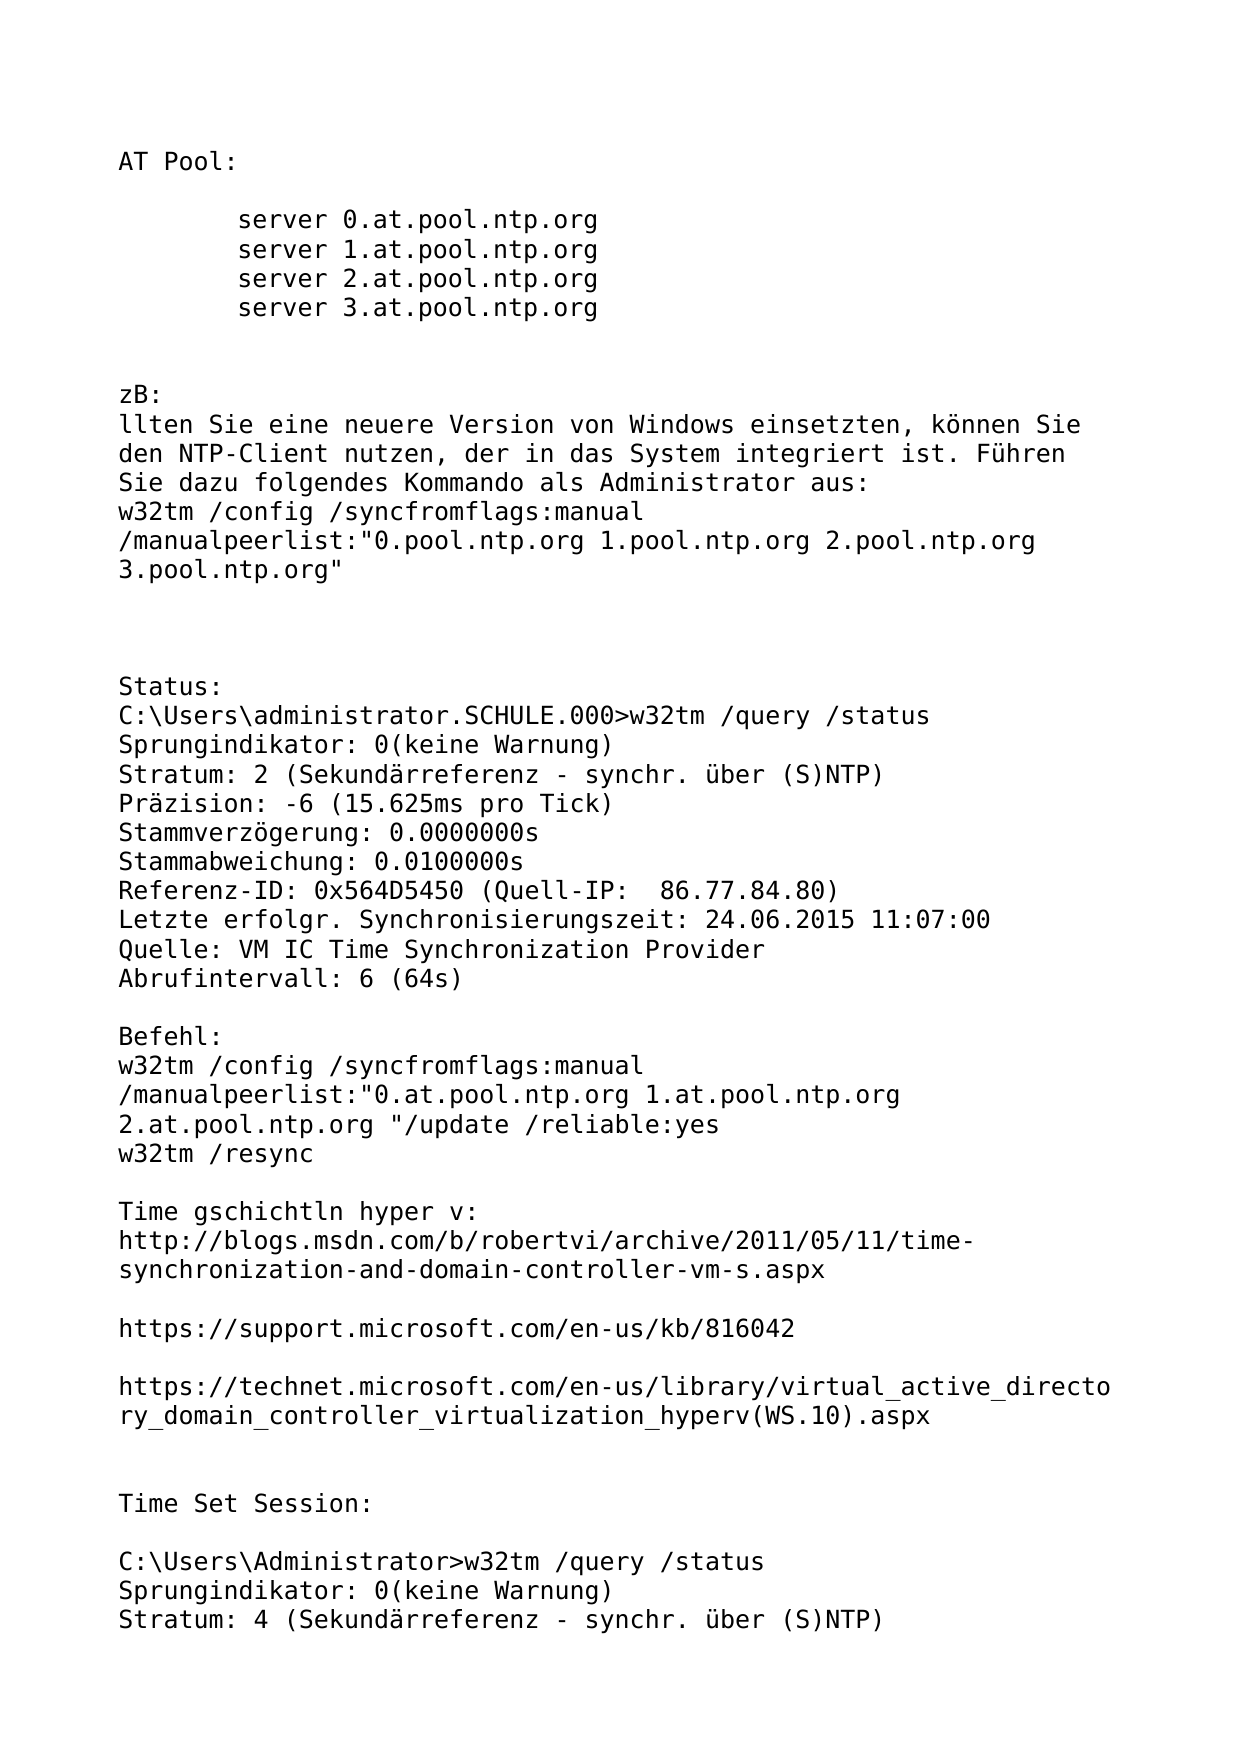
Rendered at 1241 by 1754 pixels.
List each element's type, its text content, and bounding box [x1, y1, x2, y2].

text AT Pool: server 0.at.pool.ntp.org server 1.at.pool.ntp.org server 2.at.pool.ntp.org server 3.at.pool.ntp.org zB: llten Sie eine neuere Version von Windows einsetzten, können Sie den NTP-Client nutzen, der in das System integriert ist. Führen Sie dazu folgendes Kommando als Administrator aus: w32tm /config /syncfromflags:manual /manualpeerlist:"0.pool.ntp.org 1.pool.ntp.org 2.pool.ntp.org 3.pool.ntp.org" Status: C:\Users\administrator.SCHULE.000>w32tm /query /status Sprungindikator: 0(keine Warnung) Stratum: 2 (Sekundärreferenz - synchr. über (S)NTP) Präzision: -6 (15.625ms pro Tick) Stammverzögerung: 0.0000000s Stammabweichung: 0.0100000s Referenz-ID: 0x564D5450 (Quell-IP: 86.77.84.80) Letzte erfolgr. Synchronisierungszeit: 24.06.2015 11:07:00 Quelle: VM IC Time Synchronization Provider Abrufintervall: 6 (64s) Befehl: w32tm /config /syncfromflags:manual /manualpeerlist:"0.at.pool.ntp.org 1.at.pool.ntp.org 2.at.pool.ntp.org "/update /reliable:yes w32tm /resync Time gschichtln hyper v: http://blogs.msdn.com/b/robertvi/archive/2011/05/11/time-synchronization-and-domain-controller-vm-s.aspx https://support.microsoft.com/en-us/kb/816042 https://technet.microsoft.com/en-us/library/virtual_active_directory_domain_controller_virtualization_hyperv(WS.10).aspx Time Set Session: C:\Users\Administrator>w32tm /query /status Sprungindikator: 0(keine Warnung) Stratum: 4 (Sekundärreferenz - synchr. über (S)NTP) [118, 118, 1122, 1635]
